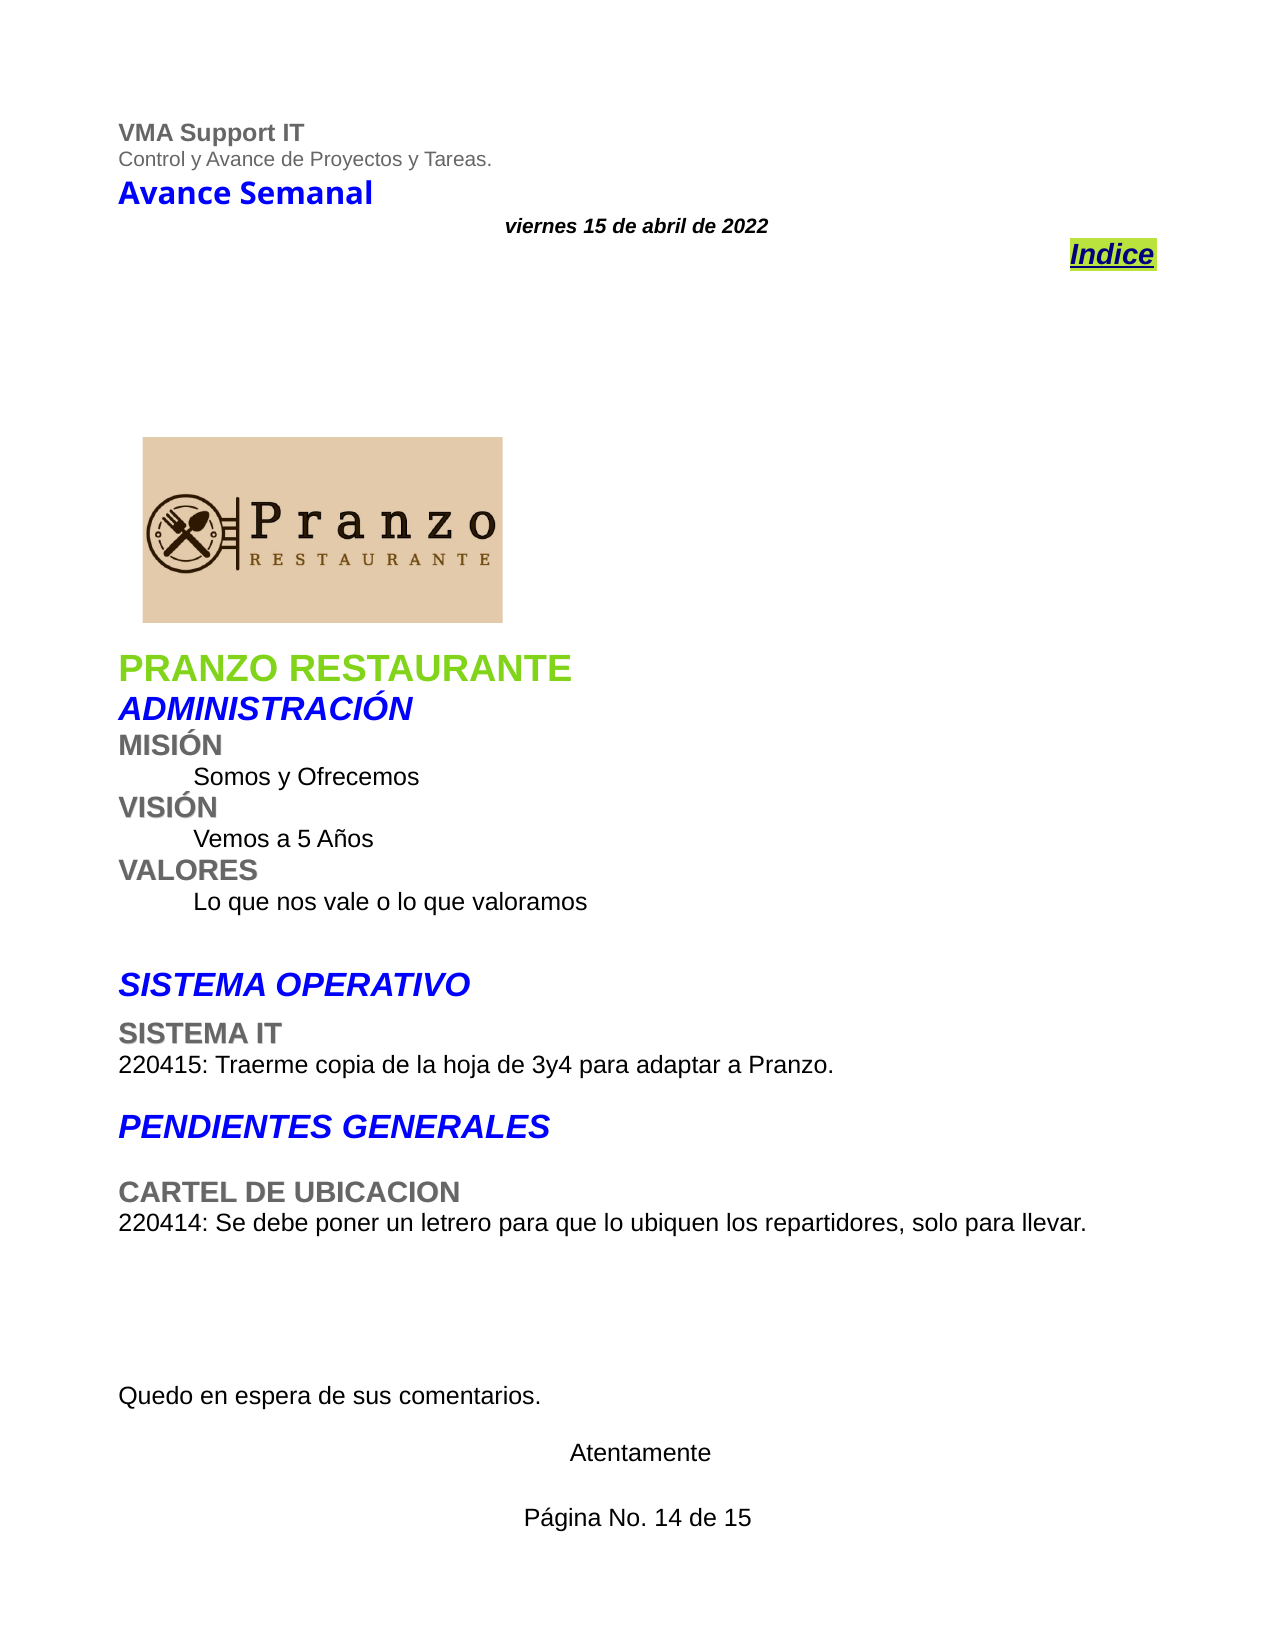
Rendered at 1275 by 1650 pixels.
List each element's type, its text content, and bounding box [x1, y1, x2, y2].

subtitle Misión [118, 728, 1157, 761]
text Quedo en espera de sus comentarios. [118, 1381, 1157, 1409]
subtitle Valores [118, 853, 1157, 886]
list Atentamente [124, 1438, 1157, 1467]
subtitle Administración [118, 689, 1157, 728]
subtitle Sistema Operativo [118, 965, 1157, 1003]
subtitle CARTEL DE UBICACION [118, 1174, 1157, 1208]
subtitle Sistema IT [118, 1016, 1157, 1050]
text 220415: Traerme copia de la hoja de 3y4 para adaptar a Pranzo. [118, 1050, 1157, 1078]
text Somos y Ofrecemos [193, 761, 1157, 790]
text Lo que nos vale o lo que valoramos [193, 886, 1157, 915]
subtitle Pranzo Restaurante [118, 645, 1157, 689]
subtitle Visión [118, 790, 1157, 824]
text Vemos a 5 Años [193, 824, 1157, 853]
text 220414: Se debe poner un letrero para que lo ubiquen los repartidores, solo para llevar. [118, 1208, 1157, 1237]
picture [142, 437, 503, 623]
subtitle PENDIENTES GENERALES [118, 1107, 1157, 1146]
